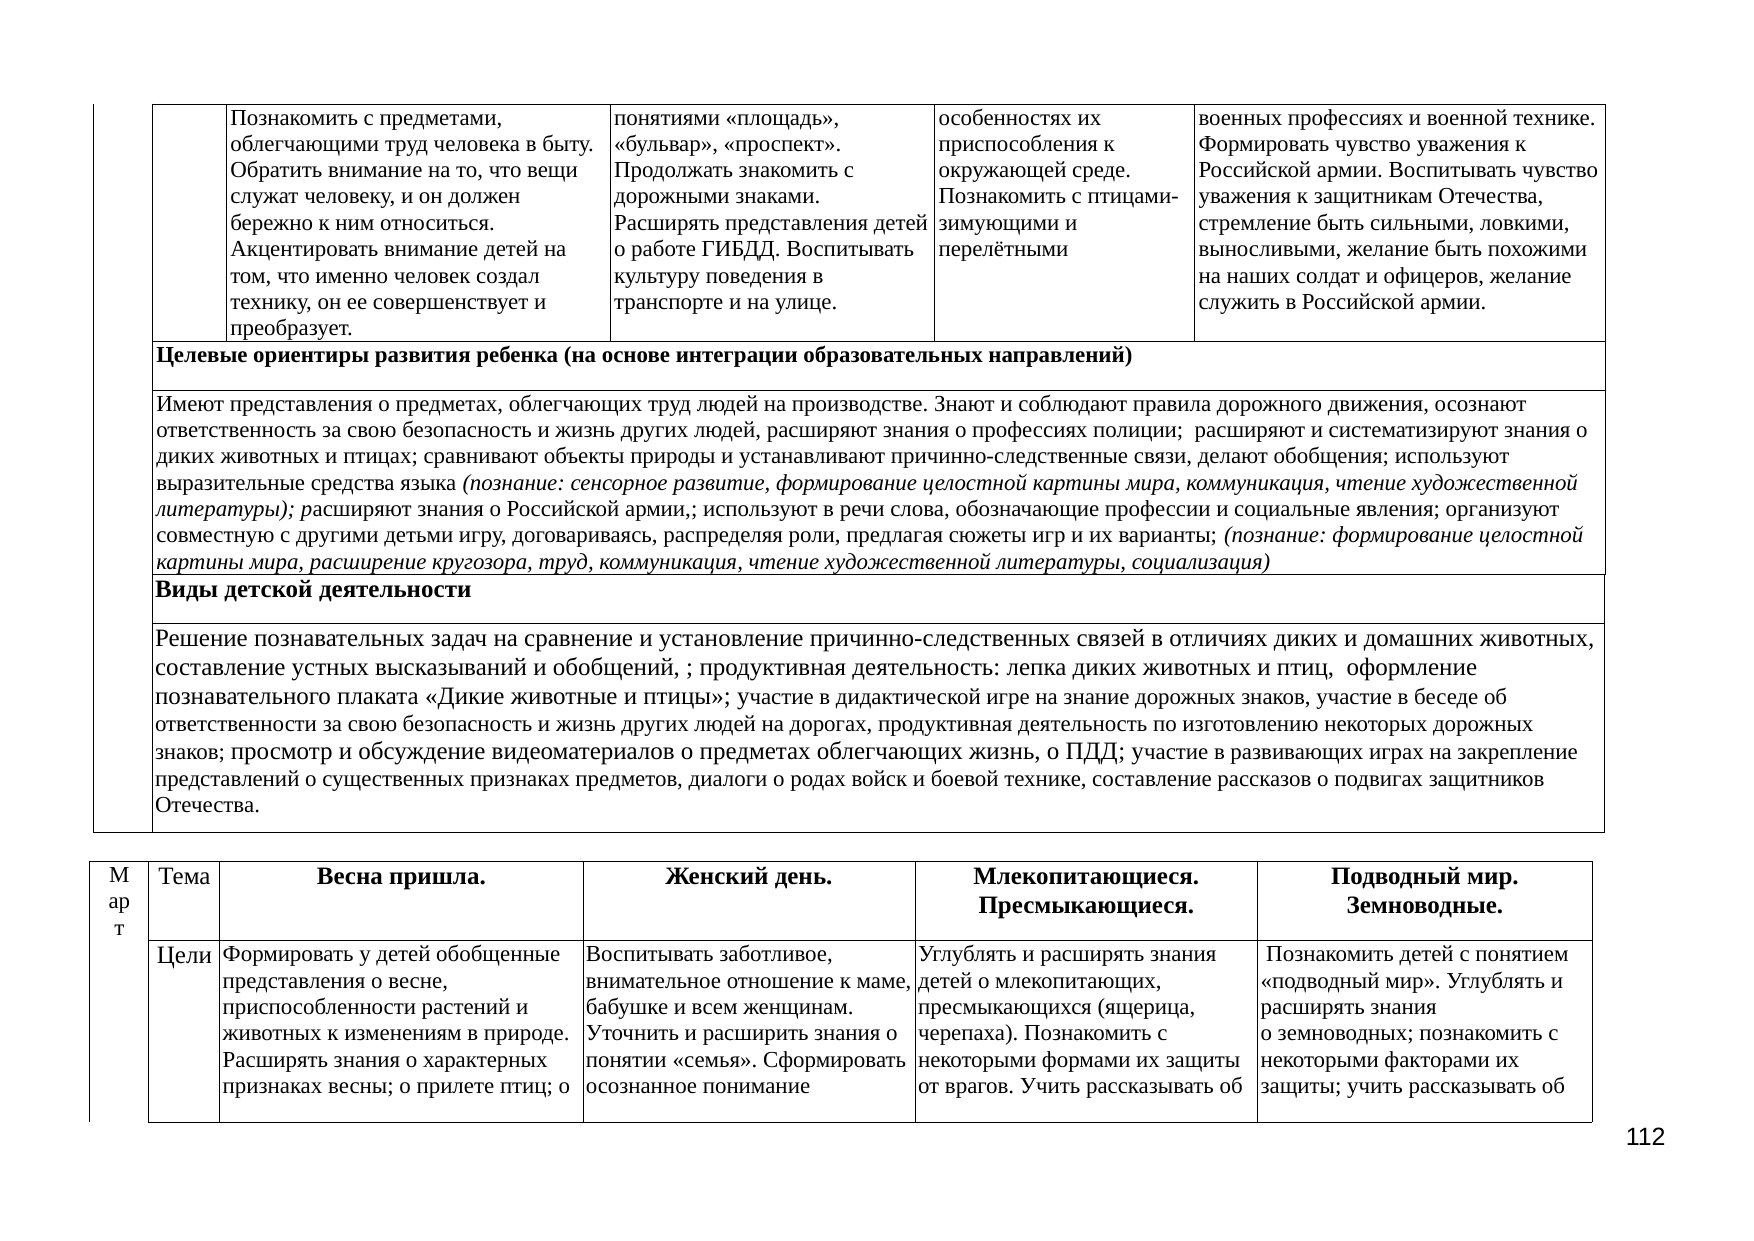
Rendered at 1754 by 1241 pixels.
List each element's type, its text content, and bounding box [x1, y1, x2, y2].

table_cell [153, 105, 226, 341]
table_cell [1605, 623, 1754, 832]
table_header Весна пришла. [220, 862, 583, 940]
table_cell Углублять и расширять знания детей о млекопитающих, пресмыкающихся (ящерица, черепаха). Познакомить с некоторыми формами их защиты от врагов. Учить рассказывать об [916, 941, 1257, 1122]
table_cell Целевые ориентиры развития ребенка (на основе интеграции образовательных направлений) [153, 342, 1605, 390]
table_cell [94, 623, 152, 832]
table_header Тема [149, 862, 219, 940]
table_cell [94, 104, 152, 341]
table_cell [1593, 940, 1600, 1122]
table_cell Воспитывать заботливое, внимательное отношение к маме, бабушке и всем женщинам. Уточнить и расширить знания о понятии «семья». Сформировать осознанное понимание [584, 941, 915, 1122]
table_cell особенностях их приспособления к окружающей среде. Познакомить с птицами-зимующими и перелётными [935, 105, 1194, 341]
table_header Женский день. [584, 862, 915, 940]
table_header [1605, 574, 1754, 623]
table_cell [90, 940, 148, 1122]
table_cell Познакомить с предметами, облегчающими труд человека в быту. Обратить внимание на то, что вещи служат человеку, и он должен бережно к ним относиться. Акцентировать внимание детей на том, что именно человек создал технику, он ее совершенствует и преобразует. [227, 105, 610, 341]
table_header [1593, 861, 1600, 940]
table_cell военных профессиях и военной технике. Формировать чувство уважения к Российской армии. Воспитывать чувство уважения к защитникам Отечества, стремление быть сильными, ловкими, выносливыми, желание быть похожими на наших солдат и офицеров, желание служить в Российской армии. [1195, 105, 1605, 341]
table_cell понятиями «площадь», «бульвар», «проспект». Продолжать знакомить с дорожными знаками. Расширять представления детей о работе ГИБДД. Воспитывать культуру поведения в транспорте и на улице. [611, 105, 934, 341]
table_header [94, 574, 152, 623]
table_cell [94, 390, 152, 574]
table_cell [94, 341, 152, 390]
table_cell Решение познавательных задач на сравнение и установление причинно-следственных связей в отличиях диких и домашних животных, составление устных высказываний и обобщений, ; продуктивная деятельность: лепка диких животных и птиц, оформление познавательного плаката «Дикие животные и птицы»; участие в дидактической игре на знание дорожных знаков, участие в беседе об ответственности за свою безопасность и жизнь других людей на дорогах, продуктивная деятельность по изготовлению некоторых дорожных знаков; просмотр и обсуждение видеоматериалов о предметах облегчающих жизнь, о ПДД; участие в развивающих играх на закрепление представлений о существенных признаках предметов, диалоги о родах войск и боевой технике, составление рассказов о подвигах защитников Отечества. [153, 624, 1604, 832]
table_header Март [90, 862, 148, 940]
table_header Виды детской деятельности [153, 575, 1604, 623]
table_cell Цели [149, 941, 219, 1122]
table_header Подводный мир. Земноводные. [1258, 862, 1592, 940]
table_cell Имеют представления о предметах, облегчающих труд людей на производстве. Знают и соблюдают правила дорожного движения, осознают ответственность за свою безопасность и жизнь других людей, расширяют знания о профессиях полиции; расширяют и систематизируют знания о диких животных и птицах; сравнивают объекты природы и устанавливают причинно-следственные связи, делают обобщения; используют выразительные средства языка (познание: сенсорное развитие, формирование целостной картины мира, коммуникация, чтение художественной литературы); расширяют знания о Российской армии,; используют в речи слова, обозначающие профессии и социальные явления; организуют совместную с другими детьми игру, договариваясь, распределяя роли, предлагая сюжеты игр и их варианты; (познание: формирование целостной картины мира, расширение кругозора, труд, коммуникация, чтение художественной литературы, социализация) [153, 391, 1605, 574]
table_cell Познакомить детей с понятием «подводный мир». Углублять и расширять знания о земноводных; познакомить с некоторыми факторами их защиты; учить рассказывать об [1258, 941, 1592, 1122]
table_cell Формировать у детей обобщенные представления о весне, приспособленности растений и животных к изменениям в природе. Расширять знания о характерных признаках весны; о прилете птиц; о [220, 941, 583, 1122]
table_header Млекопитающиеся. Пресмыкающиеся. [916, 862, 1257, 940]
